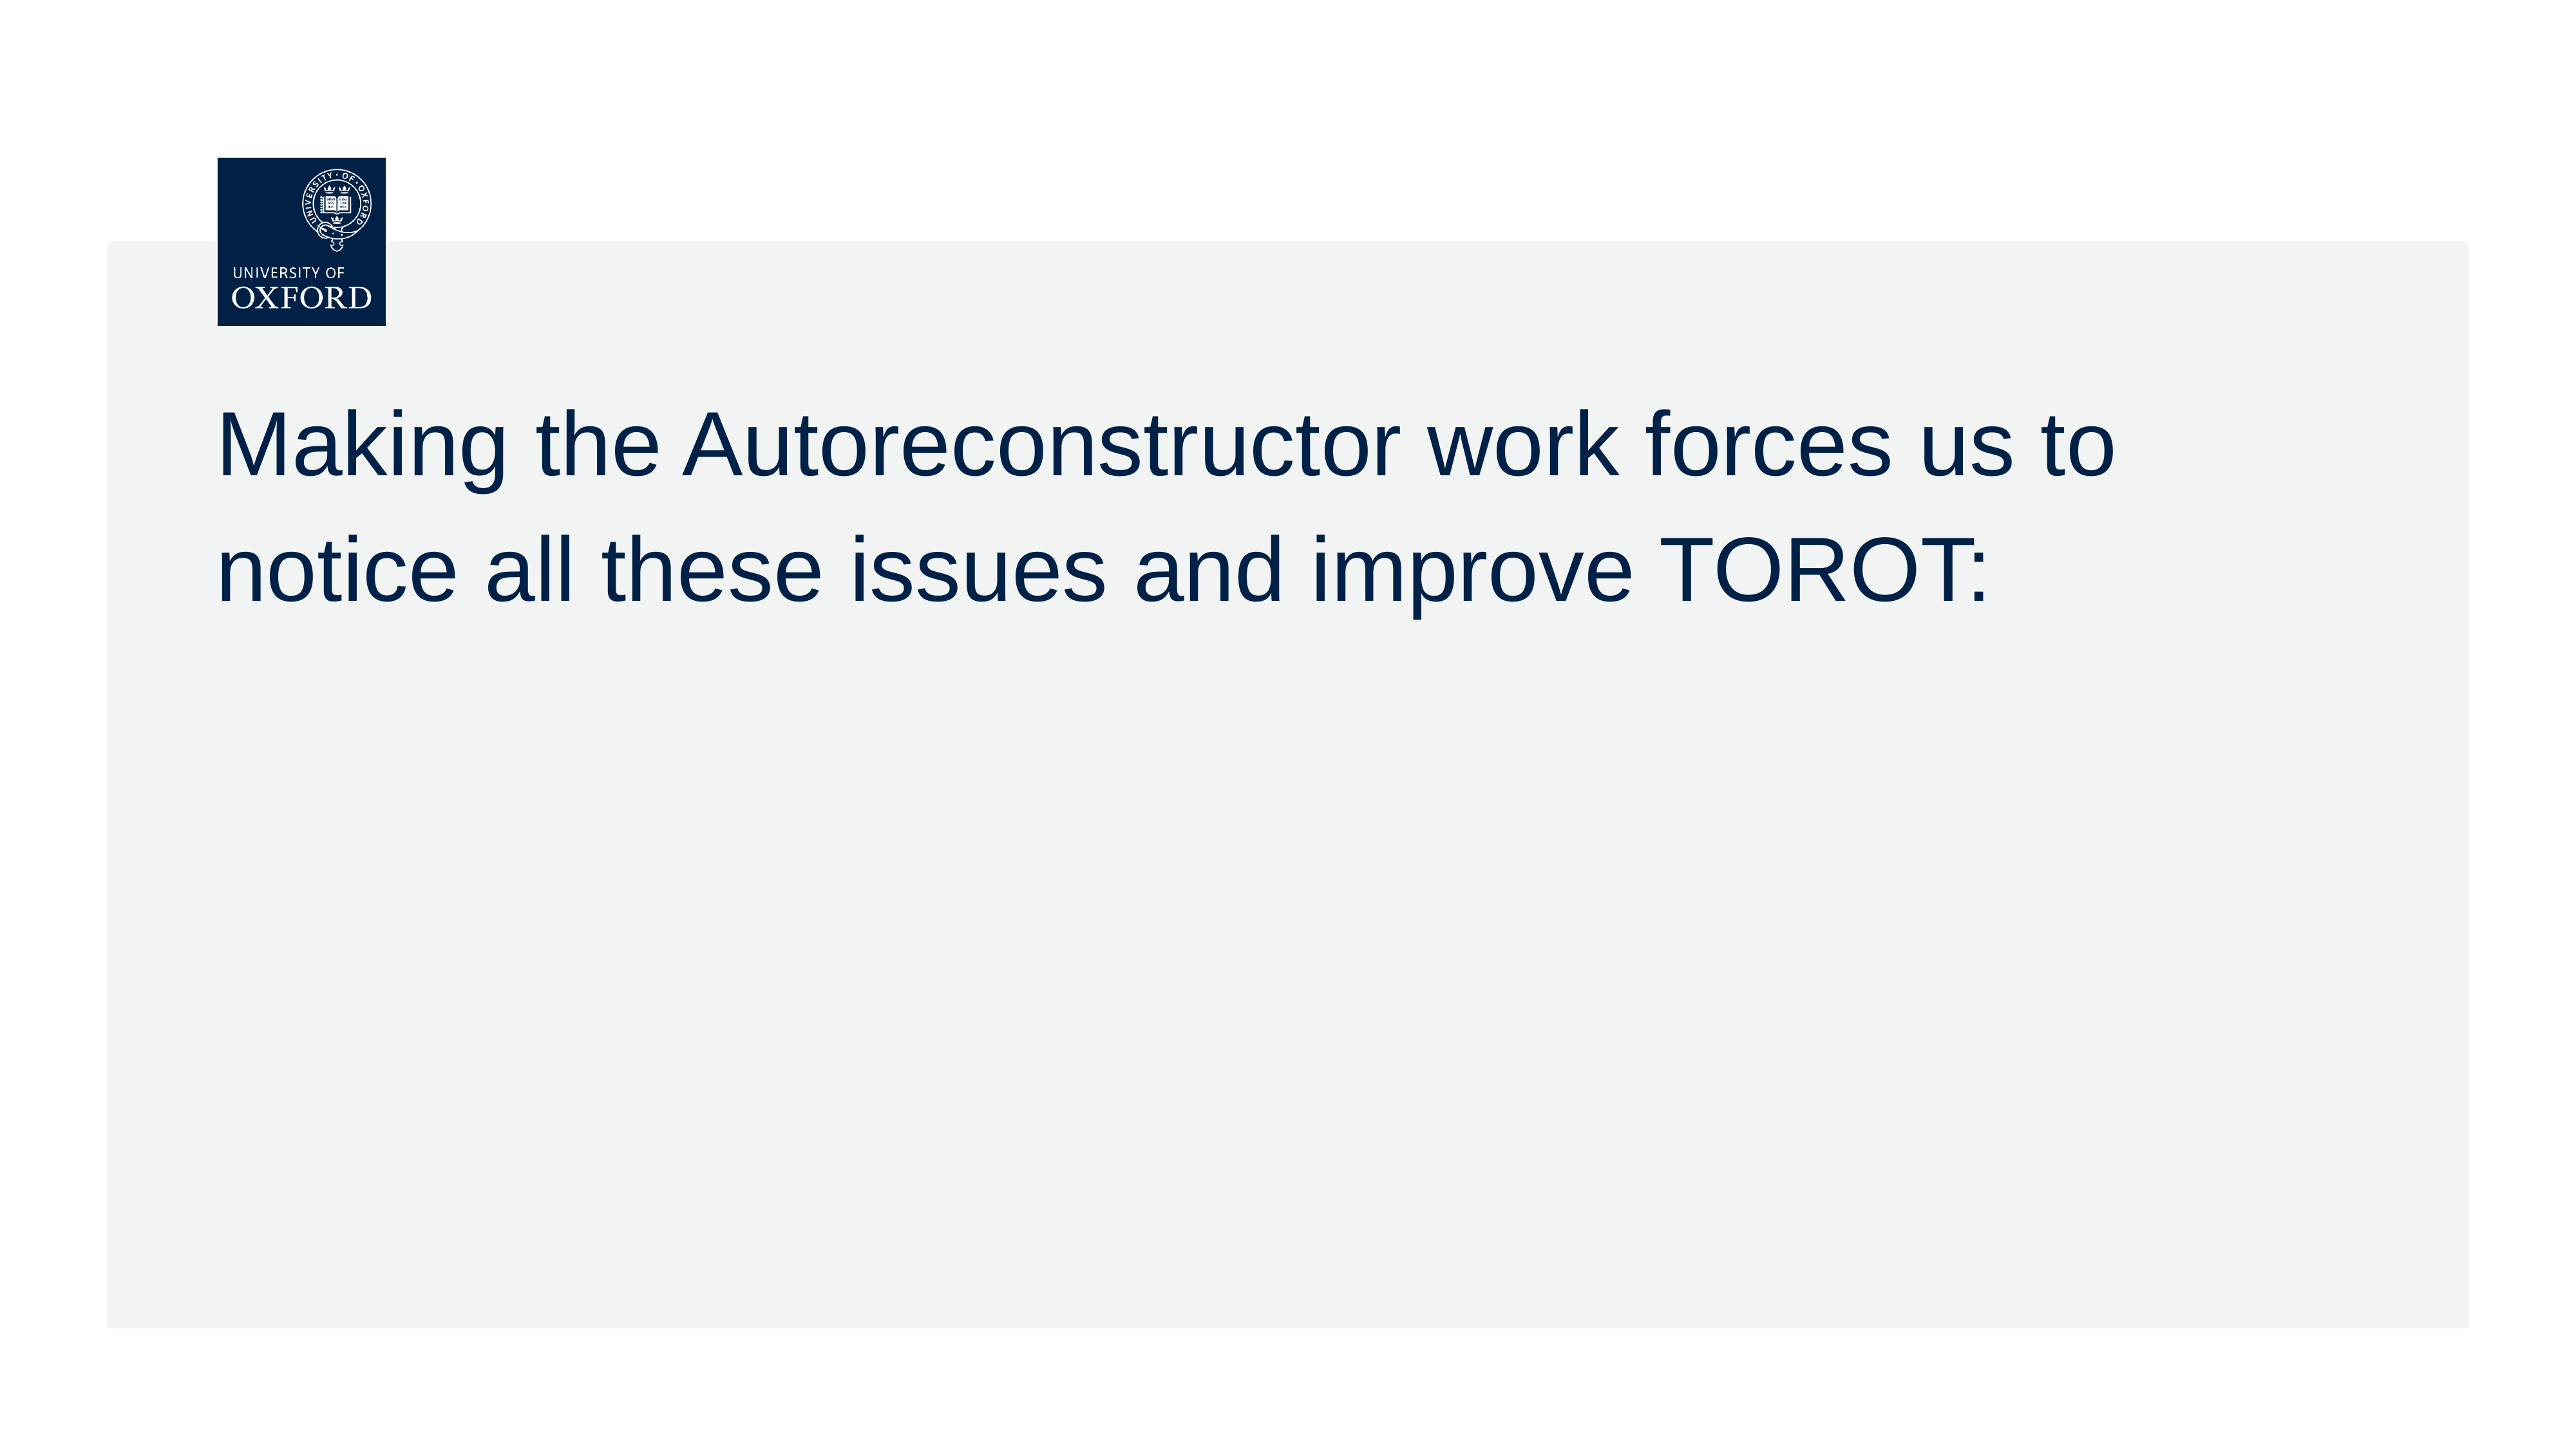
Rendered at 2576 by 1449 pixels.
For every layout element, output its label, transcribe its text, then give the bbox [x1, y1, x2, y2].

picture [303, 267, 319, 278]
picture [326, 267, 336, 278]
picture [302, 169, 372, 252]
picture [280, 267, 288, 278]
picture [245, 267, 252, 278]
picture [289, 267, 296, 278]
picture [260, 267, 269, 278]
title Making the Autoreconstructor work forces us to notice all these issues and improve TOROT: [216, 330, 2154, 620]
picture [234, 267, 241, 278]
picture [338, 267, 344, 278]
